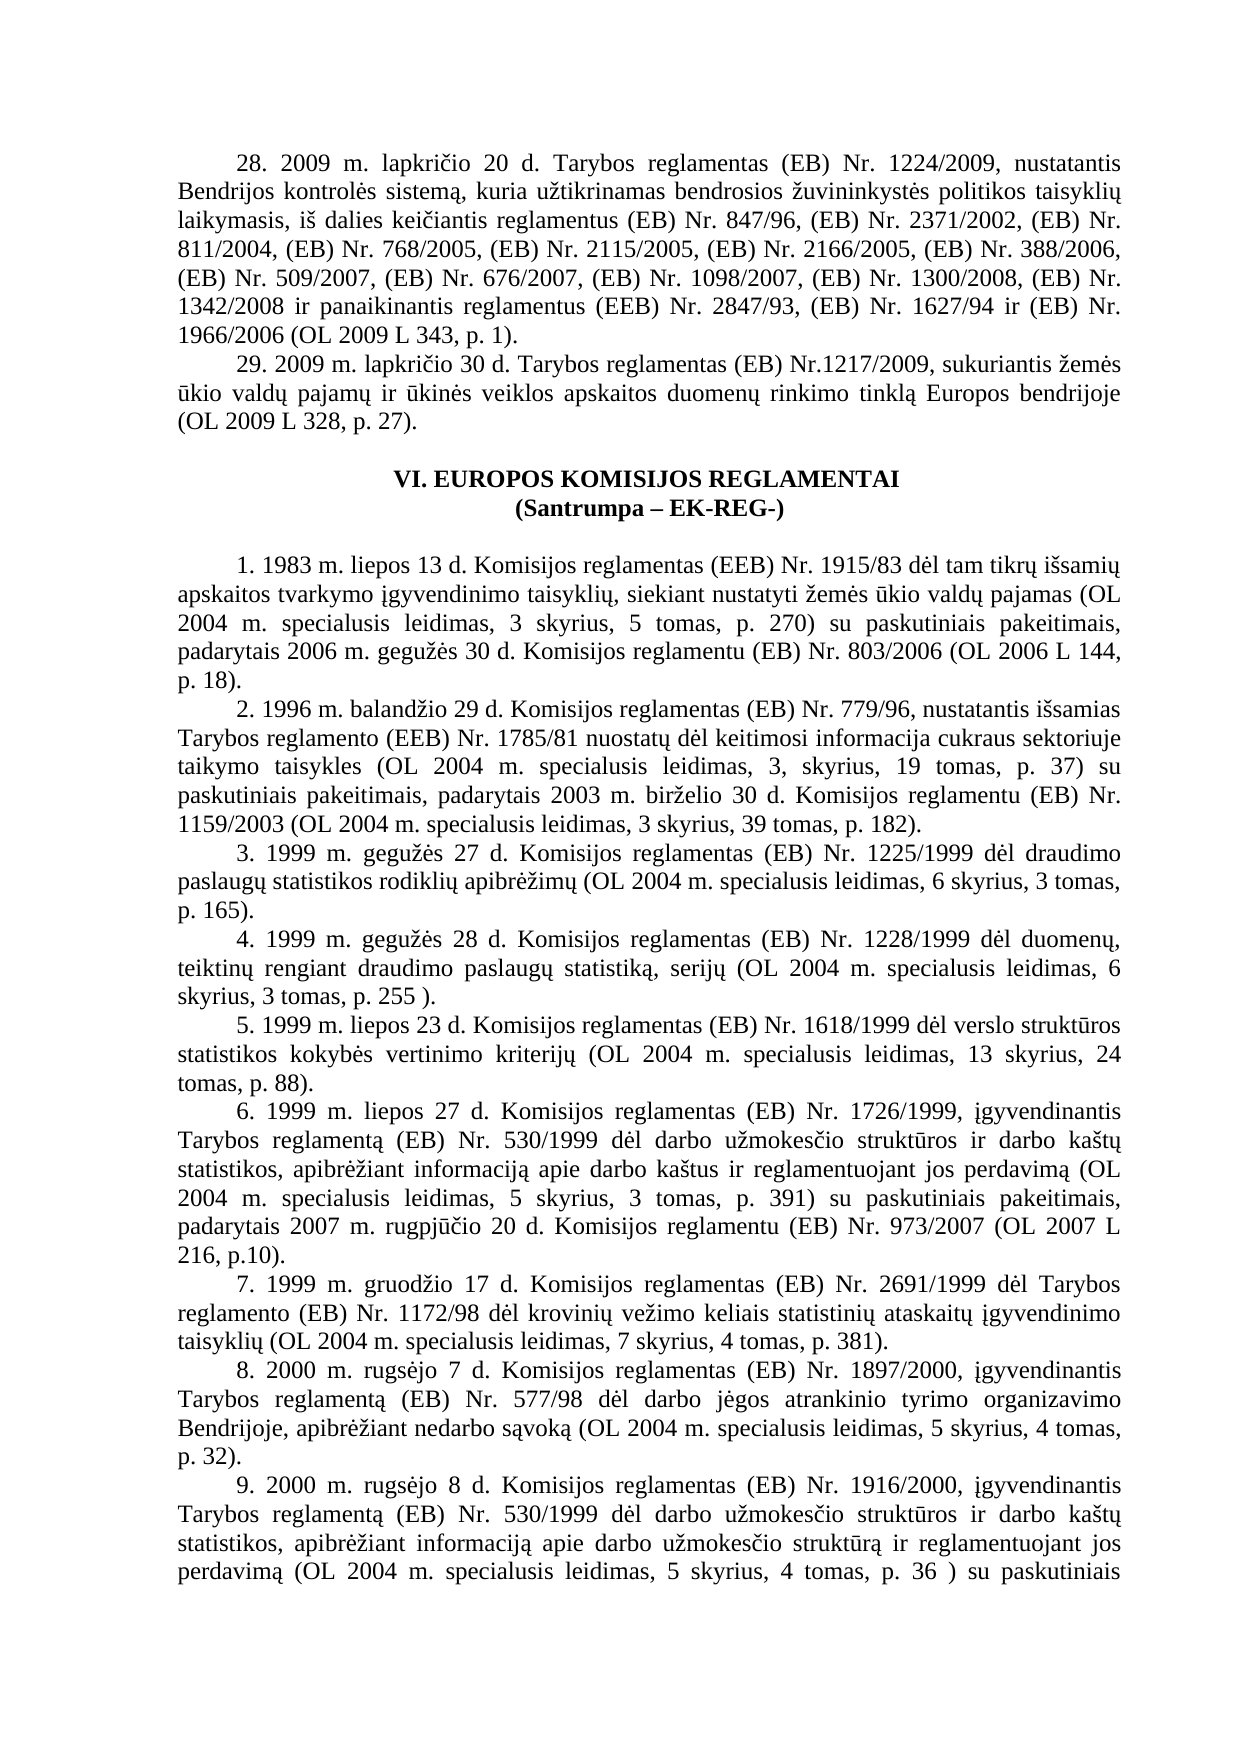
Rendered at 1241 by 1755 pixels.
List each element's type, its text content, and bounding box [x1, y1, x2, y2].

text 6. 1999 m. liepos 27 d. Komisijos reglamentas (EB) Nr. 1726/1999, įgyvendinantis Tarybos reglamentą (EB) Nr. 530/1999 dėl darbo užmokesčio struktūros ir darbo kaštų statistikos, apibrėžiant informaciją apie darbo kaštus ir reglamentuojant jos perdavimą (OL 2004 m. specialusis leidimas, 5 skyrius, 3 tomas, p. 391) su paskutiniais pakeitimais, padarytais 2007 m. rugpjūčio 20 d. Komisijos reglamentu (EB) Nr. 973/2007 (OL 2007 L 216, p.10). [177, 1096, 1122, 1269]
text 1. 1983 m. liepos 13 d. Komisijos reglamentas (EEB) Nr. 1915/83 dėl tam tikrų išsamių apskaitos tvarkymo įgyvendinimo taisyklių, siekiant nustatyti žemės ūkio valdų pajamas (OL 2004 m. specialusis leidimas, 3 skyrius, 5 tomas, p. 270) su paskutiniais pakeitimais, padarytais 2006 m. gegužės 30 d. Komisijos reglamentu (EB) Nr. 803/2006 (OL 2006 L 144, p. 18). [177, 550, 1122, 694]
text 3. 1999 m. gegužės 27 d. Komisijos reglamentas (EB) Nr. 1225/1999 dėl draudimo paslaugų statistikos rodiklių apibrėžimų (OL 2004 m. specialusis leidimas, 6 skyrius, 3 tomas, p. 165). [177, 838, 1122, 924]
text 28. 2009 m. lapkričio 20 d. Tarybos reglamentas (EB) Nr. 1224/2009, nustatantis Bendrijos kontrolės sistemą, kuria užtikrinamas bendrosios žuvininkystės politikos taisyklių laikymasis, iš dalies keičiantis reglamentus (EB) Nr. 847/96, (EB) Nr. 2371/2002, (EB) Nr. 811/2004, (EB) Nr. 768/2005, (EB) Nr. 2115/2005, (EB) Nr. 2166/2005, (EB) Nr. 388/2006, (EB) Nr. 509/2007, (EB) Nr. 676/2007, (EB) Nr. 1098/2007, (EB) Nr. 1300/2008, (EB) Nr. 1342/2008 ir panaikinantis reglamentus (EEB) Nr. 2847/93, (EB) Nr. 1627/94 ir (EB) Nr. 1966/2006 (OL 2009 L 343, p. 1). [177, 148, 1122, 349]
text 4. 1999 m. gegužės 28 d. Komisijos reglamentas (EB) Nr. 1228/1999 dėl duomenų, teiktinų rengiant draudimo paslaugų statistiką, serijų (OL 2004 m. specialusis leidimas, 6 skyrius, 3 tomas, p. 255 ). [177, 924, 1122, 1010]
text 2. 1996 m. balandžio 29 d. Komisijos reglamentas (EB) Nr. 779/96, nustatantis išsamias Tarybos reglamento (EEB) Nr. 1785/81 nuostatų dėl keitimosi informacija cukraus sektoriuje taikymo taisykles (OL 2004 m. specialusis leidimas, 3, skyrius, 19 tomas, p. 37) su paskutiniais pakeitimais, padarytais 2003 m. birželio 30 d. Komisijos reglamentu (EB) Nr. 1159/2003 (OL 2004 m. specialusis leidimas, 3 skyrius, 39 tomas, p. 182). [177, 694, 1122, 838]
text 7. 1999 m. gruodžio 17 d. Komisijos reglamentas (EB) Nr. 2691/1999 dėl Tarybos reglamento (EB) Nr. 1172/98 dėl krovinių vežimo keliais statistinių ataskaitų įgyvendinimo taisyklių (OL 2004 m. specialusis leidimas, 7 skyrius, 4 tomas, p. 381). [177, 1269, 1122, 1355]
text 8. 2000 m. rugsėjo 7 d. Komisijos reglamentas (EB) Nr. 1897/2000, įgyvendinantis Tarybos reglamentą (EB) Nr. 577/98 dėl darbo jėgos atrankinio tyrimo organizavimo Bendrijoje, apibrėžiant nedarbo sąvoką (OL 2004 m. specialusis leidimas, 5 skyrius, 4 tomas, p. 32). [177, 1355, 1122, 1470]
text 9. 2000 m. rugsėjo 8 d. Komisijos reglamentas (EB) Nr. 1916/2000, įgyvendinantis Tarybos reglamentą (EB) Nr. 530/1999 dėl darbo užmokesčio struktūros ir darbo kaštų statistikos, apibrėžiant informaciją apie darbo užmokesčio struktūrą ir reglamentuojant jos perdavimą (OL 2004 m. specialusis leidimas, 5 skyrius, 4 tomas, p. 36 ) su paskutiniais [177, 1470, 1122, 1585]
text 29. 2009 m. lapkričio 30 d. Tarybos reglamentas (EB) Nr.1217/2009, sukuriantis žemės ūkio valdų pajamų ir ūkinės veiklos apskaitos duomenų rinkimo tinklą Europos bendrijoje (OL 2009 L 328, p. 27). [177, 349, 1122, 435]
text (Santrumpa – EK-REG-) [177, 493, 1122, 521]
text VI. EUROPOS KOMISIJOS REGLAMENTAI [177, 464, 1122, 493]
text 5. 1999 m. liepos 23 d. Komisijos reglamentas (EB) Nr. 1618/1999 dėl verslo struktūros statistikos kokybės vertinimo kriterijų (OL 2004 m. specialusis leidimas, 13 skyrius, 24 tomas, p. 88). [177, 1010, 1122, 1096]
